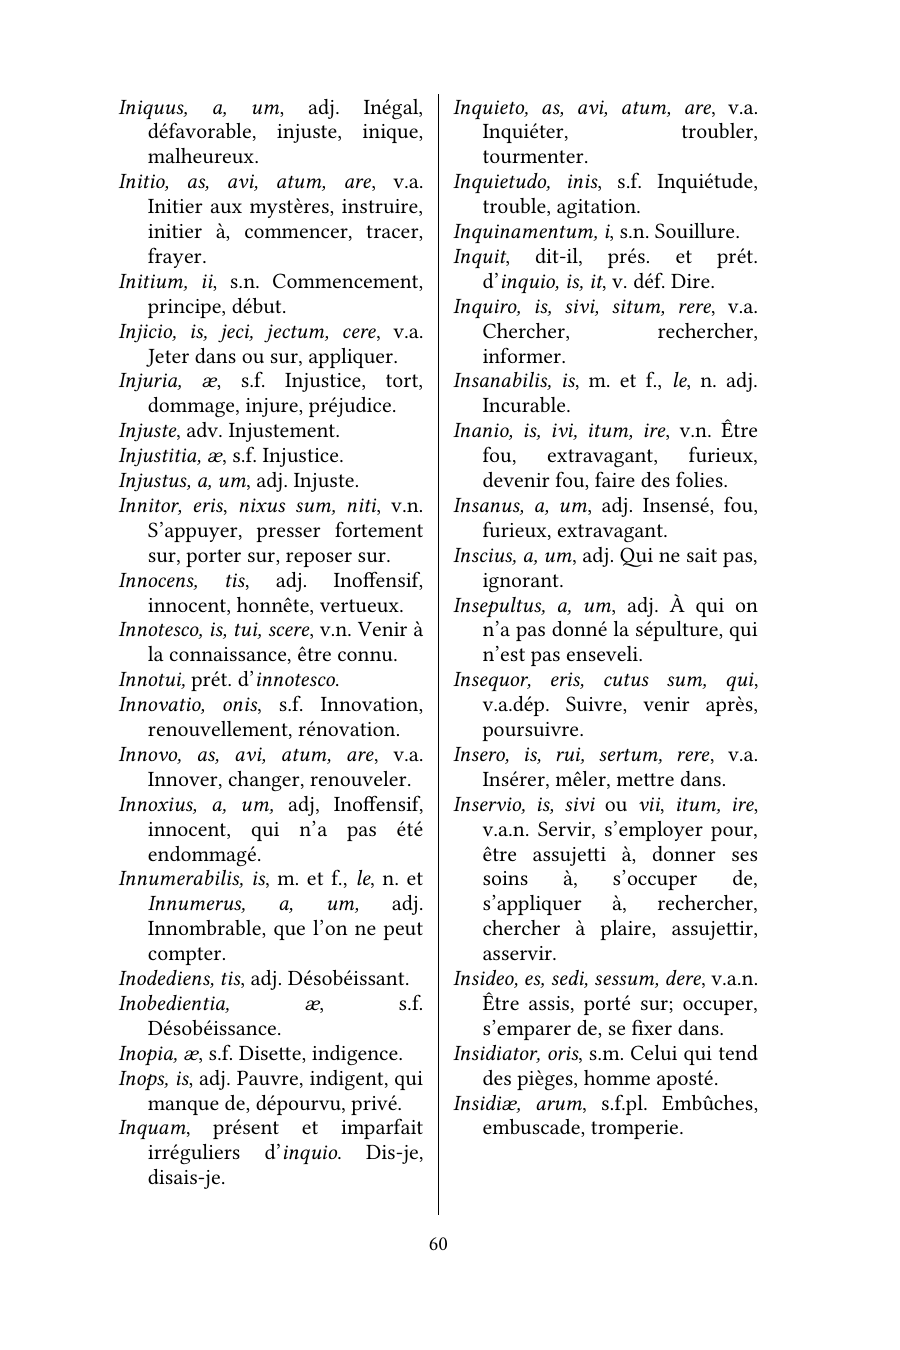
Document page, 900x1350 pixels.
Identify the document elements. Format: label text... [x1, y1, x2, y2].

text Insidiæ, arum, s.f.pl. Embûches, embuscade, tromperie. [453, 1090, 758, 1140]
text Inops, is, adj. Pauvre, indigent, qui manque de, dépourvu, privé. [118, 1065, 423, 1115]
text Innocens, tis, adj. Inoffensif, innocent, honnête, vertueux. [118, 567, 423, 617]
text Insideo, es, sedi, sessum, dere, v.a.n. Être assis, porté sur; occuper, s’emparer de, se fixer dans. [453, 966, 758, 1041]
text Injuria, æ, s.f. Injustice, tort, dommage, injure, préjudice. [118, 368, 423, 418]
text Inscius, a, um, adj. Qui ne sait pas, ignorant. [453, 543, 758, 592]
text Initium, ii, s.n. Commencement, principe, début. [118, 269, 423, 318]
text Inquinamentum, i, s.n. Souillure. [453, 219, 758, 244]
text Inservio, is, sivi ou vii, itum, ire, v.a.n. Servir, s’employer pour, être assujetti à, donner ses soins à, s’occuper de, s’appliquer à, rechercher, chercher à plaire, assujettir, asservir. [453, 792, 758, 966]
text Inquiro, is, sivi, situm, rere, v.a. Chercher, rechercher, informer. [453, 294, 758, 368]
text Injuste, adv. Injustement. [118, 418, 423, 443]
text Inodediens, tis, adj. Désobéissant. [118, 966, 423, 991]
text Inquietudo, inis, s.f. Inquiétude, trouble, agitation. [453, 169, 758, 219]
text Iniquus, a, um, adj. Inégal, défavorable, injuste, inique, malheureux. [118, 94, 423, 169]
text Injustitia, æ, s.f. Injustice. [118, 443, 423, 468]
text Inquam, présent et imparfait irréguliers d’inquio. Dis-je, disais-je. [118, 1115, 423, 1190]
text Inquit, dit-il, prés. et prét. d’inquio, is, it, v. déf. Dire. [453, 244, 758, 294]
text Injicio, is, jeci, jectum, cere, v.a. Jeter dans ou sur, appliquer. [118, 318, 423, 368]
text Insanabilis, is, m. et f., le, n. adj. Incurable. [453, 368, 758, 418]
text Insero, is, rui, sertum, rere, v.a. Insérer, mêler, mettre dans. [453, 742, 758, 792]
text Innumerabilis, is, m. et f., le, n. et Innumerus, a, um, adj. Innombrable, que l’on ne peut compter. [118, 866, 423, 966]
text Innovo, as, avi, atum, are, v.a. Innover, changer, renouveler. [118, 742, 423, 792]
text Innovatio, onis, s.f. Innovation, renouvellement, rénovation. [118, 692, 423, 742]
text Inanio, is, ivi, itum, ire, v.n. Être fou, extravagant, furieux, devenir fou, faire des folies. [453, 418, 758, 493]
text Inquieto, as, avi, atum, are, v.a. Inquiéter, troubler, tourmenter. [453, 94, 758, 169]
text Insequor, eris, cutus sum, qui, v.a.dép. Suivre, venir après, poursuivre. [453, 667, 758, 742]
text Innitor, eris, nixus sum, niti, v.n. S’appuyer, presser fortement sur, porter sur, reposer sur. [118, 493, 423, 567]
text Insanus, a, um, adj. Insensé, fou, furieux, extravagant. [453, 493, 758, 543]
text Innoxius, a, um, adj, Inoffensif, innocent, qui n’a pas été endommagé. [118, 792, 423, 866]
text Innotui, prét. d’innotesco. [118, 667, 423, 692]
text Insepultus, a, um, adj. À qui on n’a pas donné la sépulture, qui n’est pas enseveli. [453, 592, 758, 667]
text Innotesco, is, tui, scere, v.n. Venir à la connaissance, être connu. [118, 617, 423, 667]
text Inopia, æ, s.f. Disette, indigence. [118, 1041, 423, 1065]
text Insidiator, oris, s.m. Celui qui tend des pièges, homme aposté. [453, 1041, 758, 1090]
text Injustus, a, um, adj. Injuste. [118, 468, 423, 493]
text Inobedientia, æ, s.f. Désobéissance. [118, 991, 423, 1041]
text Initio, as, avi, atum, are, v.a. Initier aux mystères, instruire, initier à, commencer, tracer, frayer. [118, 169, 423, 269]
